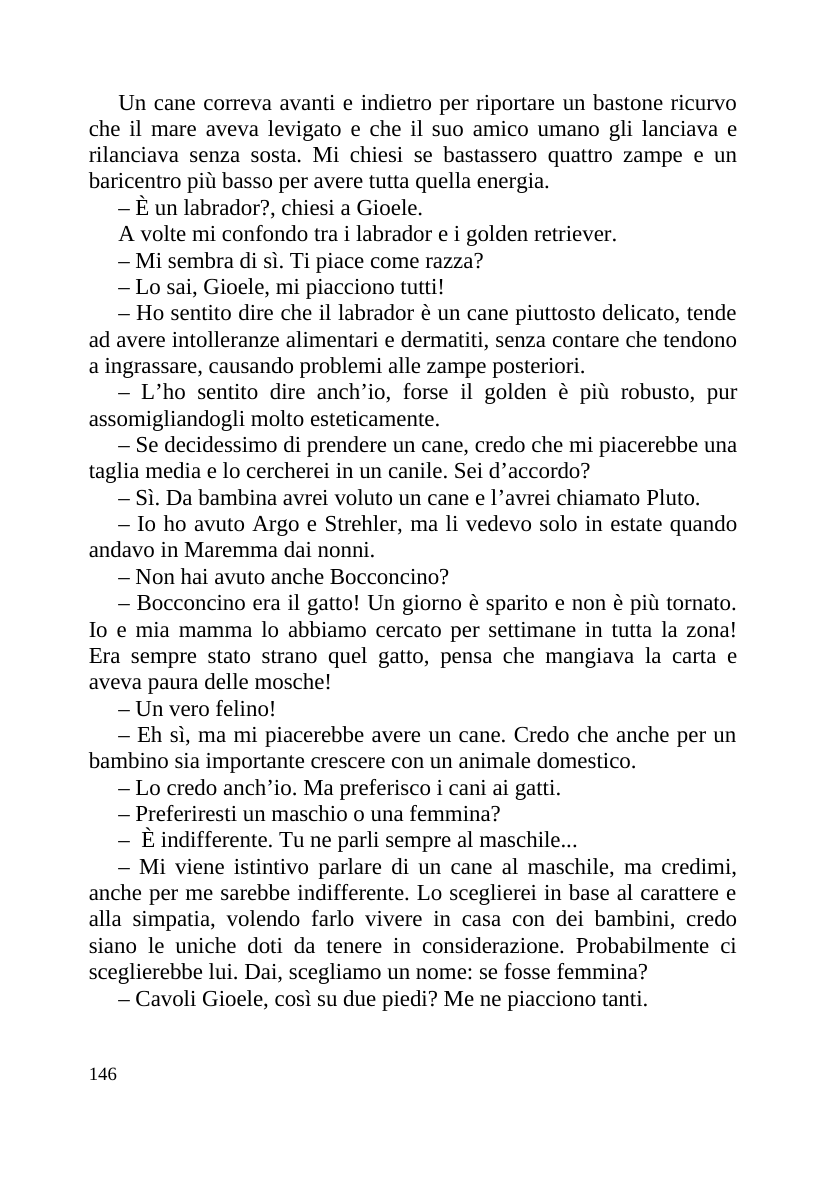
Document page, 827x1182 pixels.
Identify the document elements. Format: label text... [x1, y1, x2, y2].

text – Io ho avuto Argo e Strehler, ma li vedevo solo in estate quando andavo in Maremma dai nonni. [88, 510, 738, 563]
text – Sì. Da bambina avrei voluto un cane e l’avrei chiamato Pluto. [88, 484, 738, 510]
text – Mi sembra di sì. Ti piace come razza? [88, 247, 738, 273]
text – Preferiresti un maschio o una femmina? [88, 800, 738, 826]
text – Un vero felino! [88, 695, 738, 721]
text – L’ho sentito dire anch’io, forse il golden è più robusto, pur assomigliandogli molto esteticamente. [88, 378, 738, 431]
text – Se decidessimo di prendere un cane, credo che mi piacerebbe una taglia media e lo cercherei in un canile. Sei d’accordo? [88, 431, 738, 484]
text – Lo credo anch’io. Ma preferisco i cani ai gatti. [88, 774, 738, 800]
text – Mi viene istintivo parlare di un cane al maschile, ma credimi, anche per me sarebbe indifferente. Lo sceglierei in base al carattere e alla simpatia, volendo farlo vivere in casa con dei bambini, credo siano le uniche doti da tenere in considerazione. Probabilmente ci sceglierebbe lui. Dai, scegliamo un nome: se fosse femmina? [88, 853, 738, 984]
text – Eh sì, ma mi piacerebbe avere un cane. Credo che anche per un bambino sia importante crescere con un animale domestico. [88, 721, 738, 774]
text – Cavoli Gioele, così su due piedi? Me ne piacciono tanti. [88, 984, 738, 1011]
text Un cane correva avanti e indietro per riportare un bastone ricurvo che il mare aveva levigato e che il suo amico umano gli lanciava e rilanciava senza sosta. Mi chiesi se bastassero quattro zampe e un baricentro più basso per avere tutta quella energia. [88, 88, 738, 194]
text ‒ è un labrador?, chiesi a Gioele. [88, 194, 738, 220]
text – Ho sentito dire che il labrador è un cane piuttosto delicato, tende ad avere intolleranze alimentari e dermatiti, senza contare che tendono a ingrassare, causando problemi alle zampe posteriori. [88, 299, 738, 378]
text A volte mi confondo tra i labrador e i golden retriever. [88, 220, 738, 247]
text – Non hai avuto anche Bocconcino? [88, 563, 738, 589]
text – Lo sai, Gioele, mi piacciono tutti! [88, 273, 738, 299]
text – è indifferente. Tu ne parli sempre al maschile... [88, 826, 738, 853]
text – Bocconcino era il gatto! Un giorno è sparito e non è più tornato. Io e mia mamma lo abbiamo cercato per settimane in tutta la zona! Era sempre stato strano quel gatto, pensa che mangiava la carta e aveva paura delle mosche! [88, 589, 738, 695]
